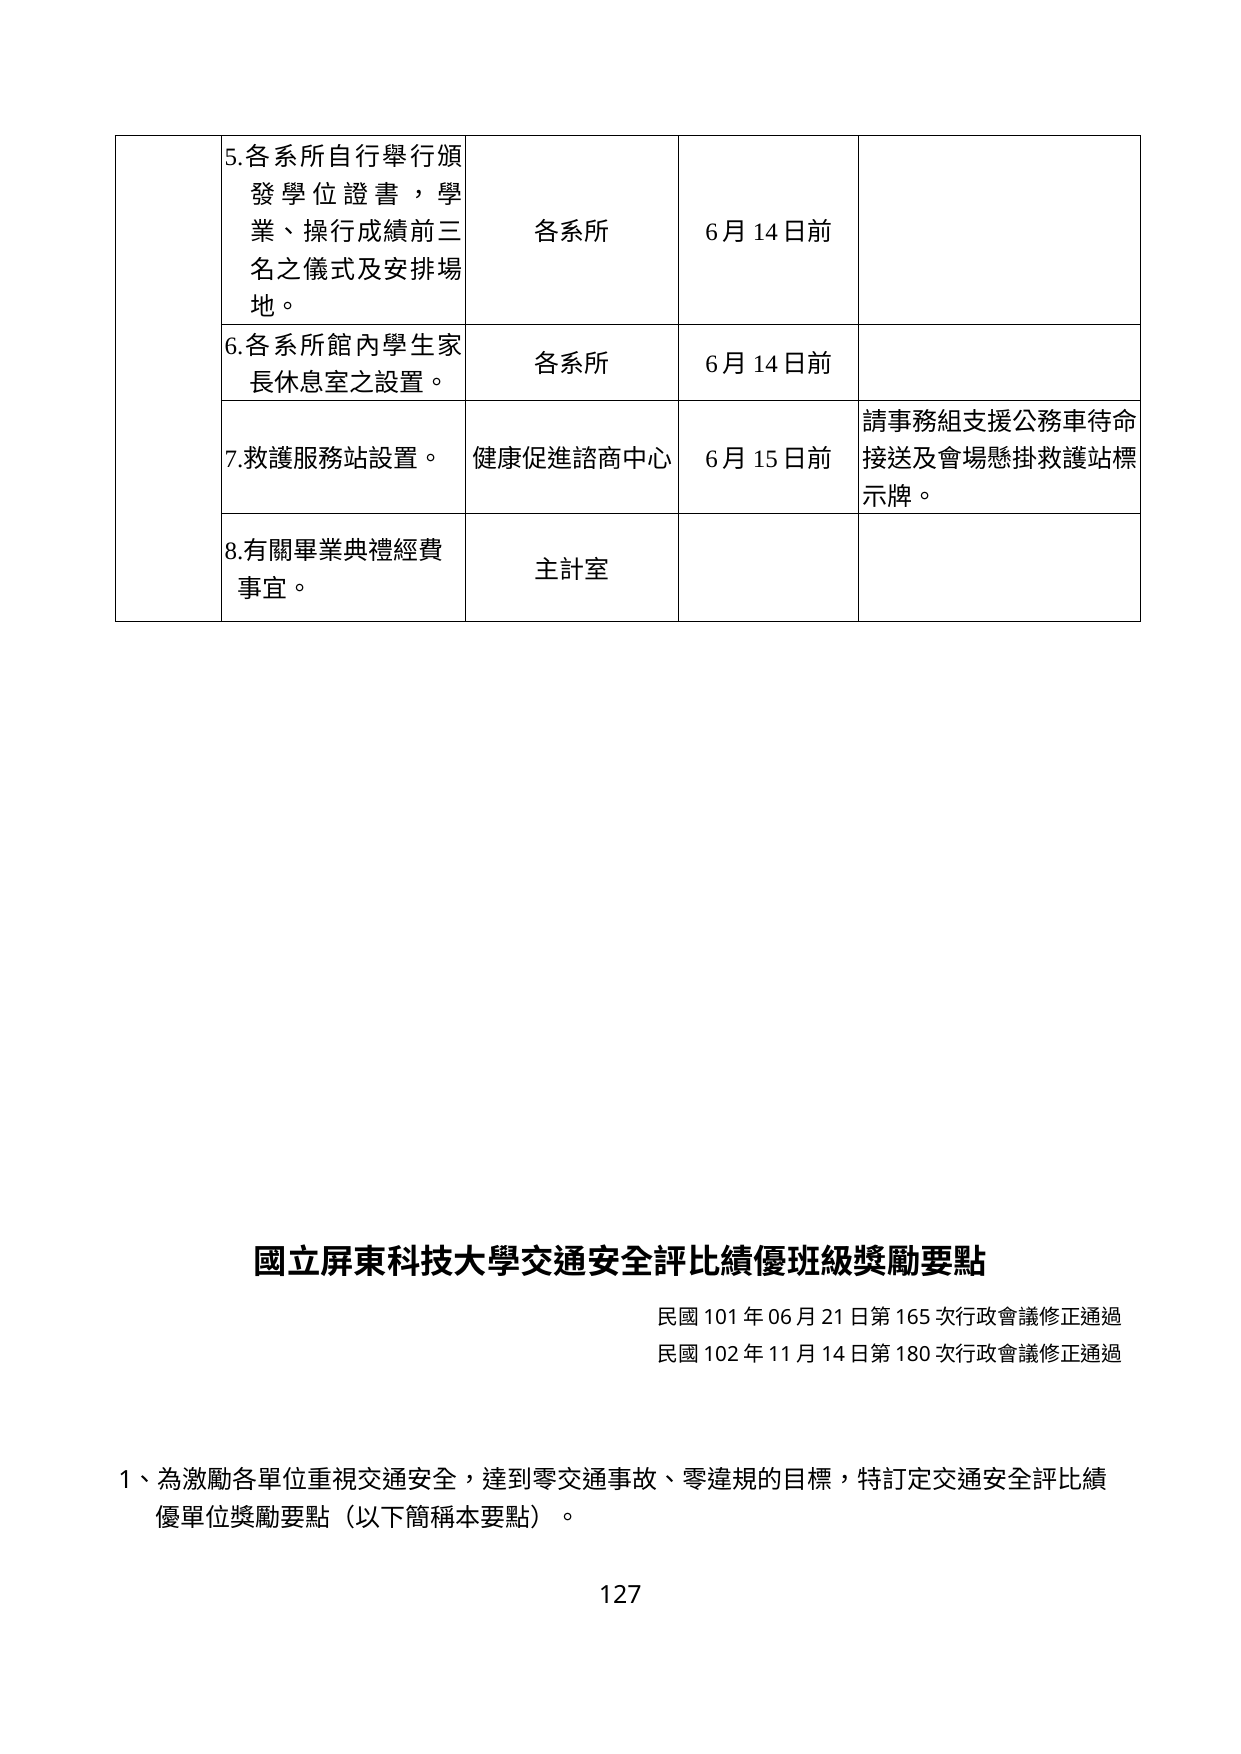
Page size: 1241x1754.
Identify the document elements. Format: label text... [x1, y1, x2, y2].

table_cell [859, 514, 1140, 621]
text 國立屏東科技大學交通安全評比績優班級獎勵要點 [118, 1222, 1122, 1297]
table_cell 6月14日前 [679, 136, 858, 323]
table_cell 8.有關畢業典禮經費 事宜。 [222, 514, 465, 621]
table_cell 各系所 [466, 136, 678, 323]
table_cell [859, 136, 1140, 323]
text 民國101年06月21日第165次行政會議修正通過 [118, 1297, 1122, 1334]
table_cell 6月14日前 [679, 325, 858, 399]
table_cell 7.救護服務站設置。 [222, 401, 465, 513]
table_cell [679, 514, 858, 621]
table_cell 各系所 [466, 325, 678, 399]
text 1、為激勵各單位重視交通安全，達到零交通事故、零違規的目標，特訂定交通安全評比績優單位獎勵要點（以下簡稱本要點）。 [118, 1459, 1122, 1534]
table_cell 主計室 [466, 514, 678, 621]
table_cell 健康促進諮商中心 [466, 401, 678, 513]
table_cell [116, 136, 221, 621]
table_cell [859, 325, 1140, 399]
table_cell 5.各系所自行舉行頒發學位證書，學業、操行成績前三名之儀式及安排場地。 [222, 136, 465, 323]
table_cell 6.各系所館內學生家長休息室之設置。 [222, 325, 465, 399]
table_cell 6月15日前 [679, 401, 858, 513]
table_cell 請事務組支援公務車待命接送及會場懸掛救護站標示牌。 [859, 401, 1140, 513]
text 民國102年11月14日第180次行政會議修正通過 [118, 1334, 1122, 1372]
